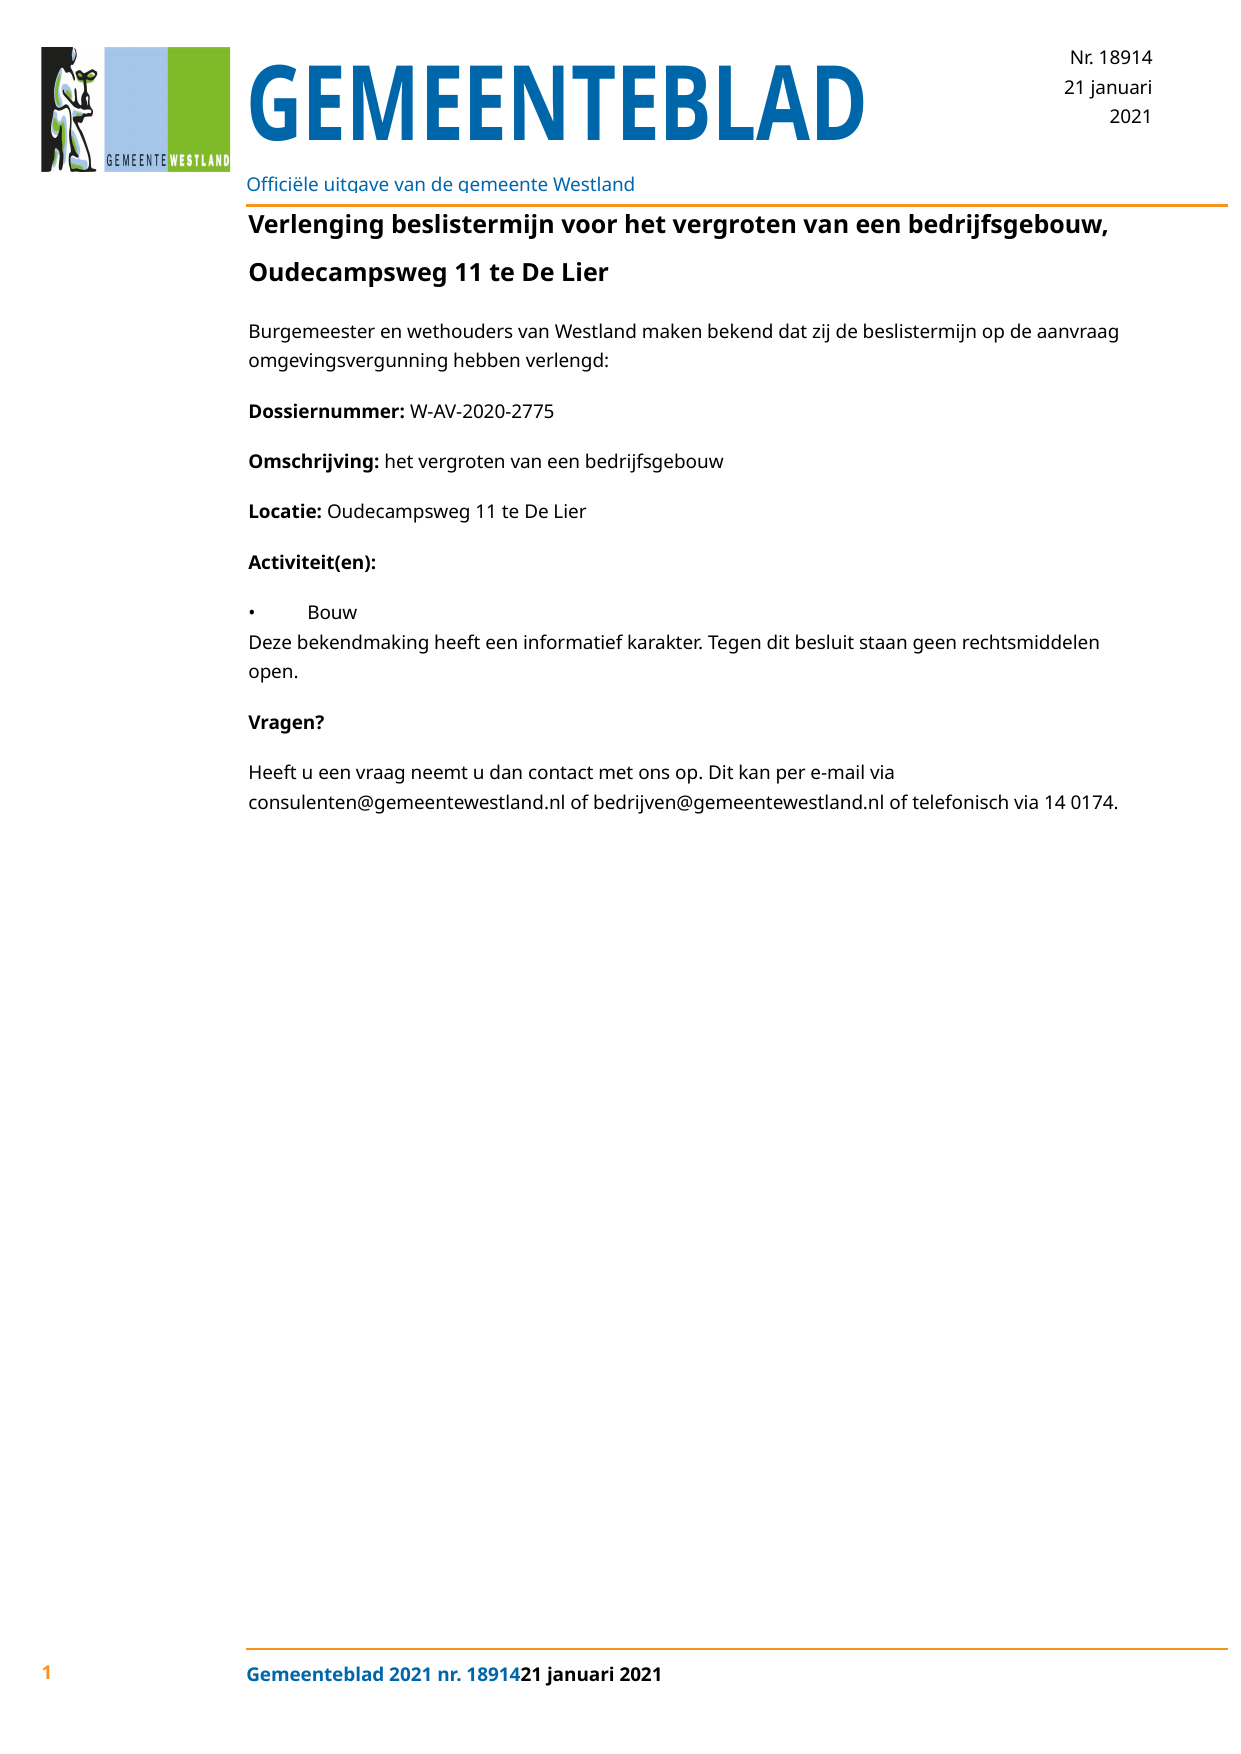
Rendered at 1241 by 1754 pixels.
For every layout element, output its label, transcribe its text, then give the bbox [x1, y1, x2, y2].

text Dossiernummer: W-AV-2020-2775 [248, 398, 1152, 424]
text Heeft u een vraag neemt u dan contact met ons op. Dit kan per e-mail via consulenten@gemeentewestland.nl of bedrijven@gemeentewestland.nl of telefonisch via 14 0174. [248, 759, 1152, 815]
text Vragen? [248, 709, 1152, 735]
list Bouw [248, 599, 1152, 625]
text Omschrijving: het vergroten van een bedrijfsgebouw [248, 448, 1152, 474]
text Activiteit(en): [248, 549, 1152, 575]
text Deze bekendmaking heeft een informatief karakter. Tegen dit besluit staan geen rechtsmiddelen open. [248, 629, 1152, 684]
text Burgemeester en wethouders van Westland maken bekend dat zij de beslistermijn op de aanvraag omgevingsvergunning hebben verlengd: [248, 318, 1152, 373]
text Verlenging beslistermijn voor het vergroten van een bedrijfsgebouw, Oudecampsweg 11 te De Lier [248, 207, 1152, 288]
text Locatie: Oudecampsweg 11 te De Lier [248, 499, 1152, 524]
picture [41, 47, 231, 172]
